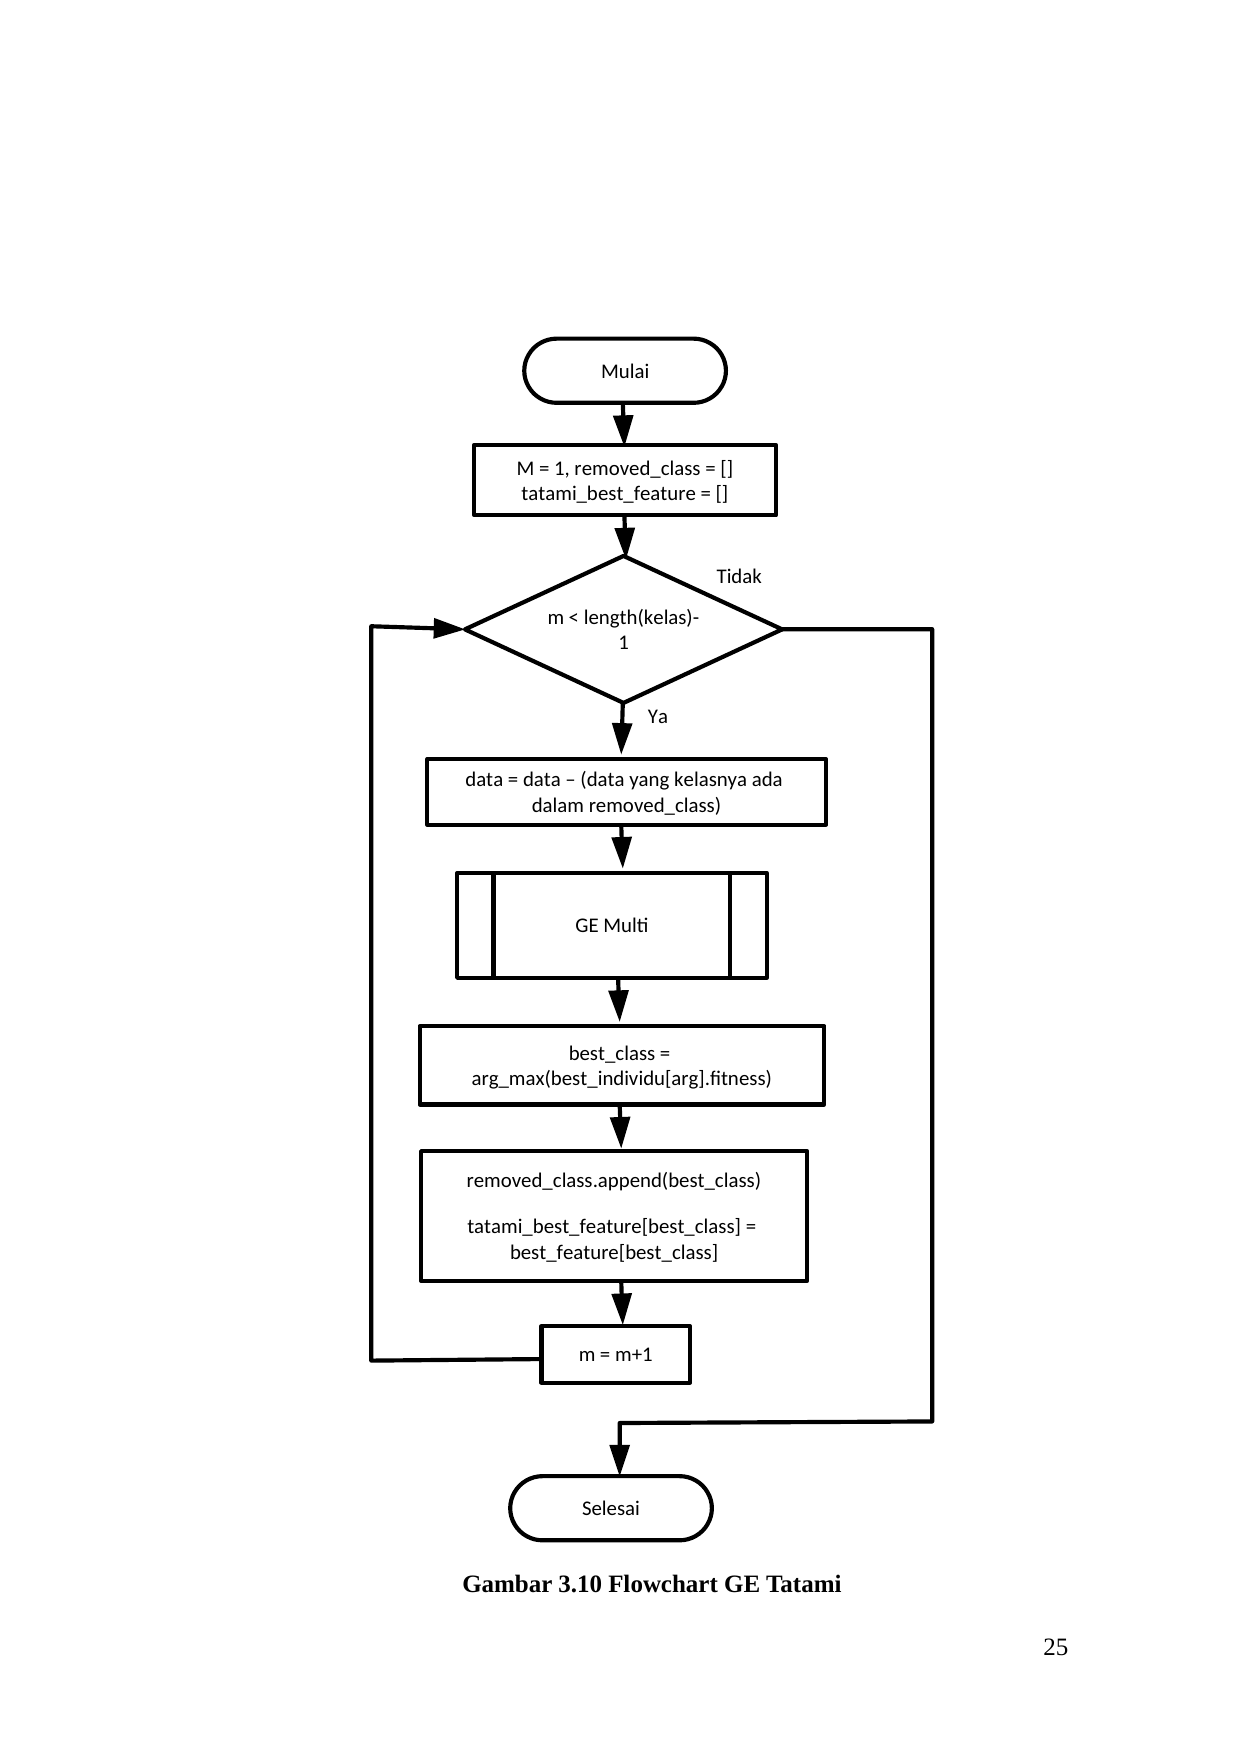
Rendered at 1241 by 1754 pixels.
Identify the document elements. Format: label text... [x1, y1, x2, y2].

text Gambar 3.10 Flowchart GE Tatami [236, 339, 1068, 1598]
